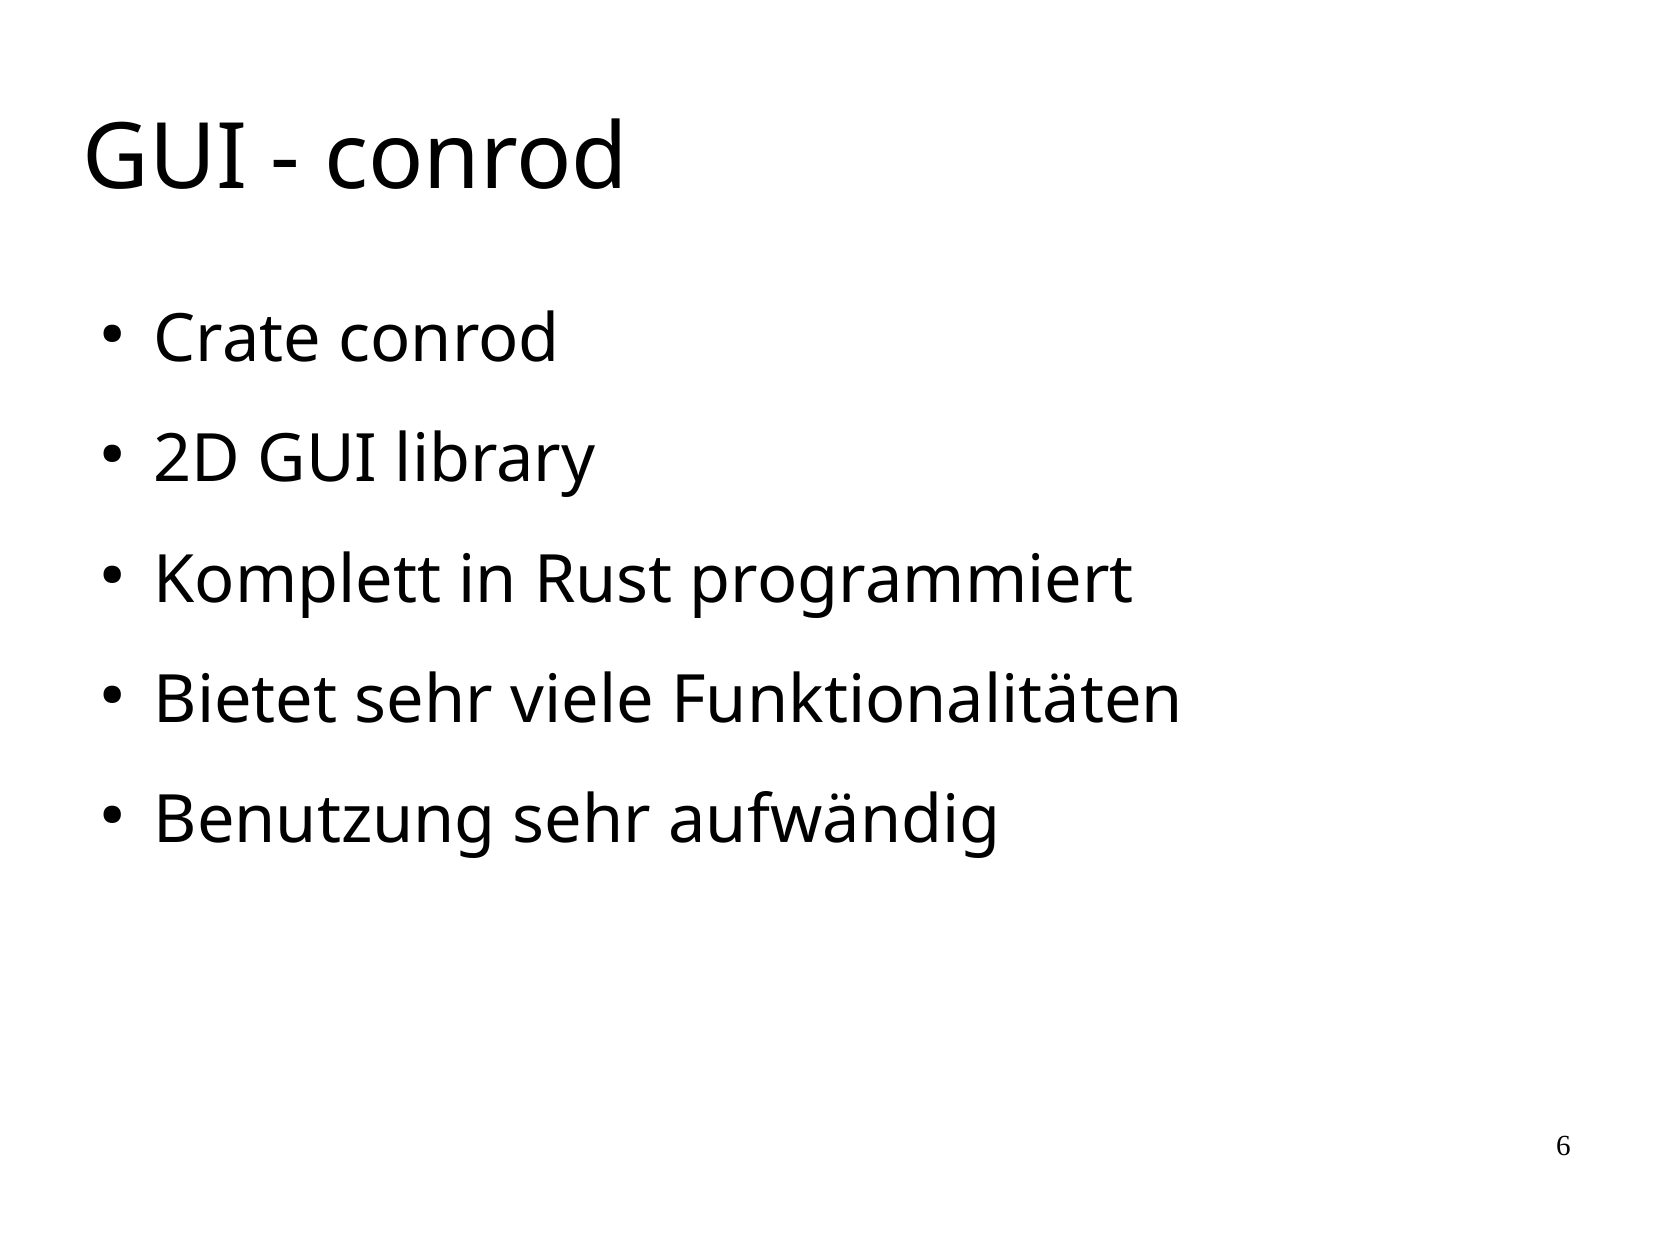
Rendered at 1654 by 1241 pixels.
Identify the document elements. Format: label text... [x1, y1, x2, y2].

list Crate conrod 2D GUI library Komplett in Rust programmiert Bietet sehr viele Funktionalitäten Benutzung sehr aufwändig [82, 290, 1571, 1010]
title GUI - conrod [82, 49, 1571, 257]
